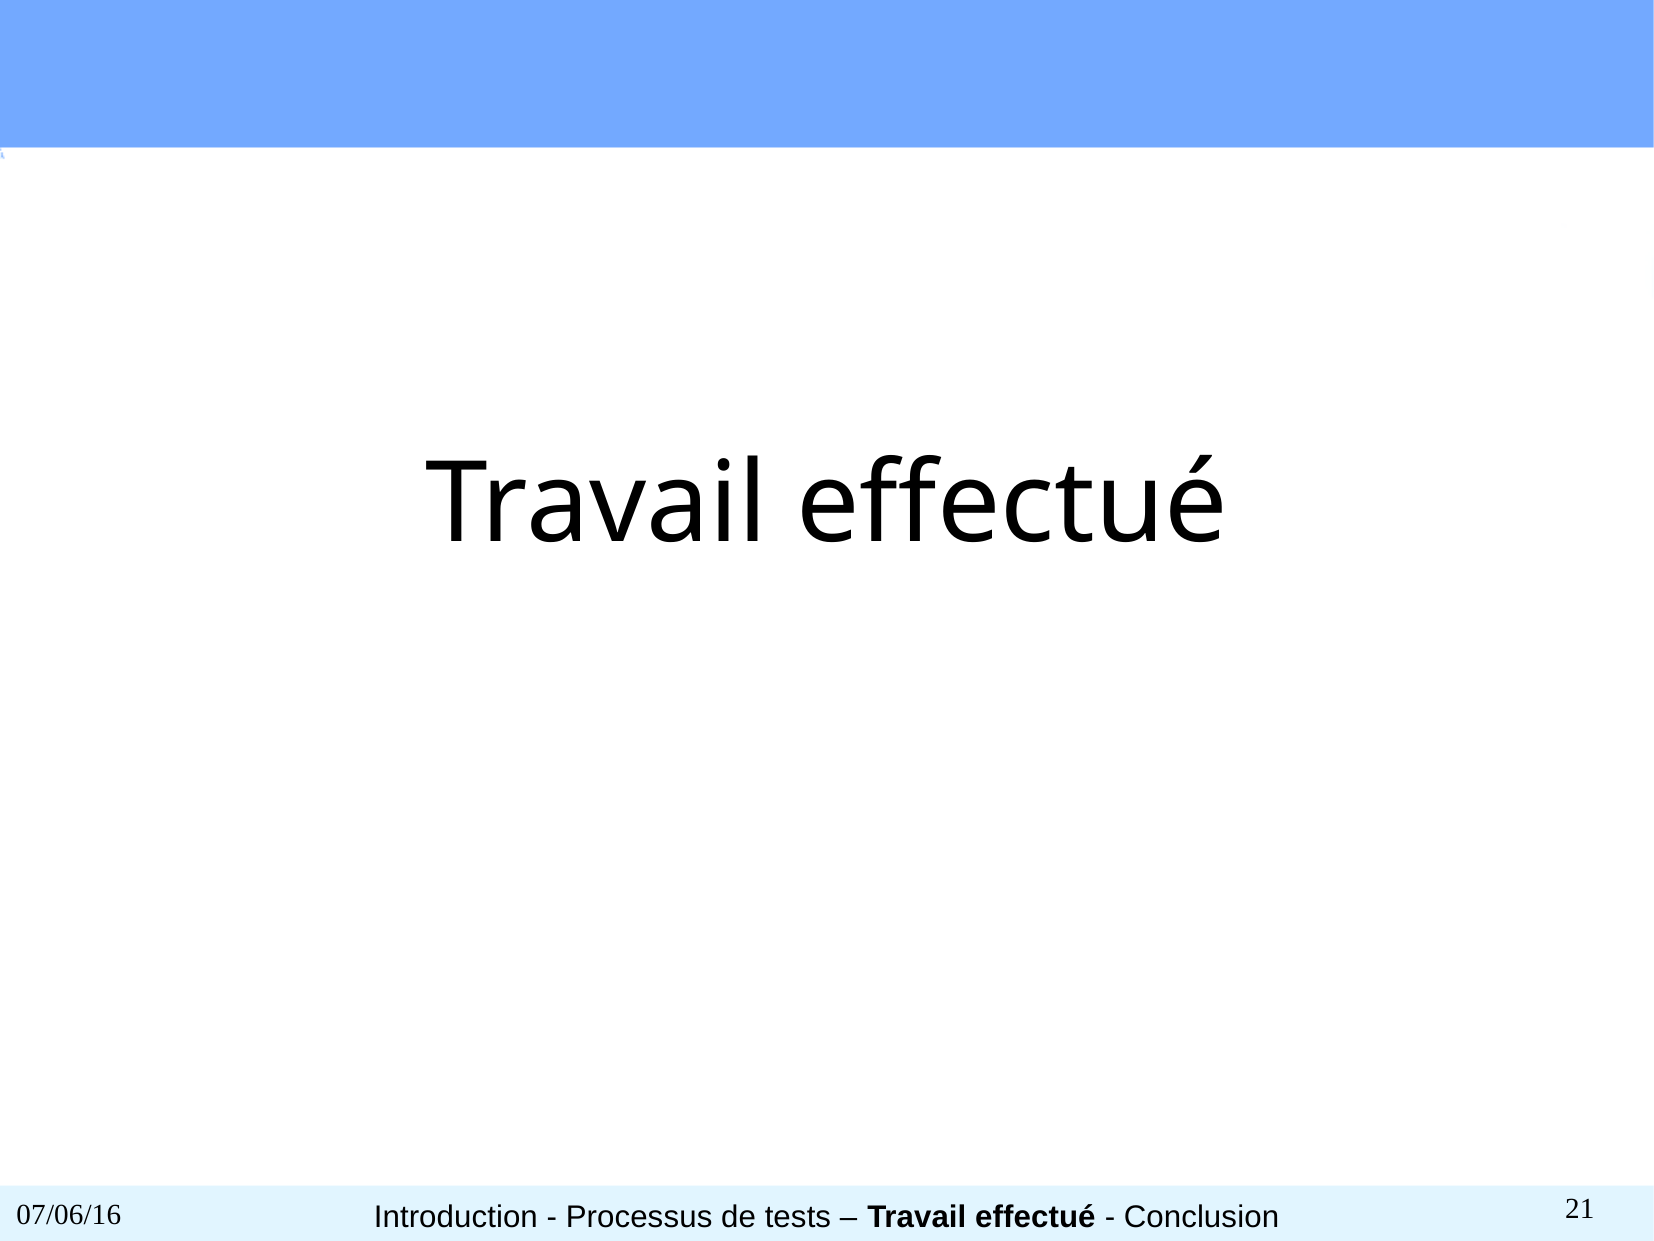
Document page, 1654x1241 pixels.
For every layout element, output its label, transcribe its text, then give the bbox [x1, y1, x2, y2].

picture [0, 0, 1654, 308]
title Travail effectué [0, 308, 1654, 687]
picture [0, 687, 1654, 1241]
